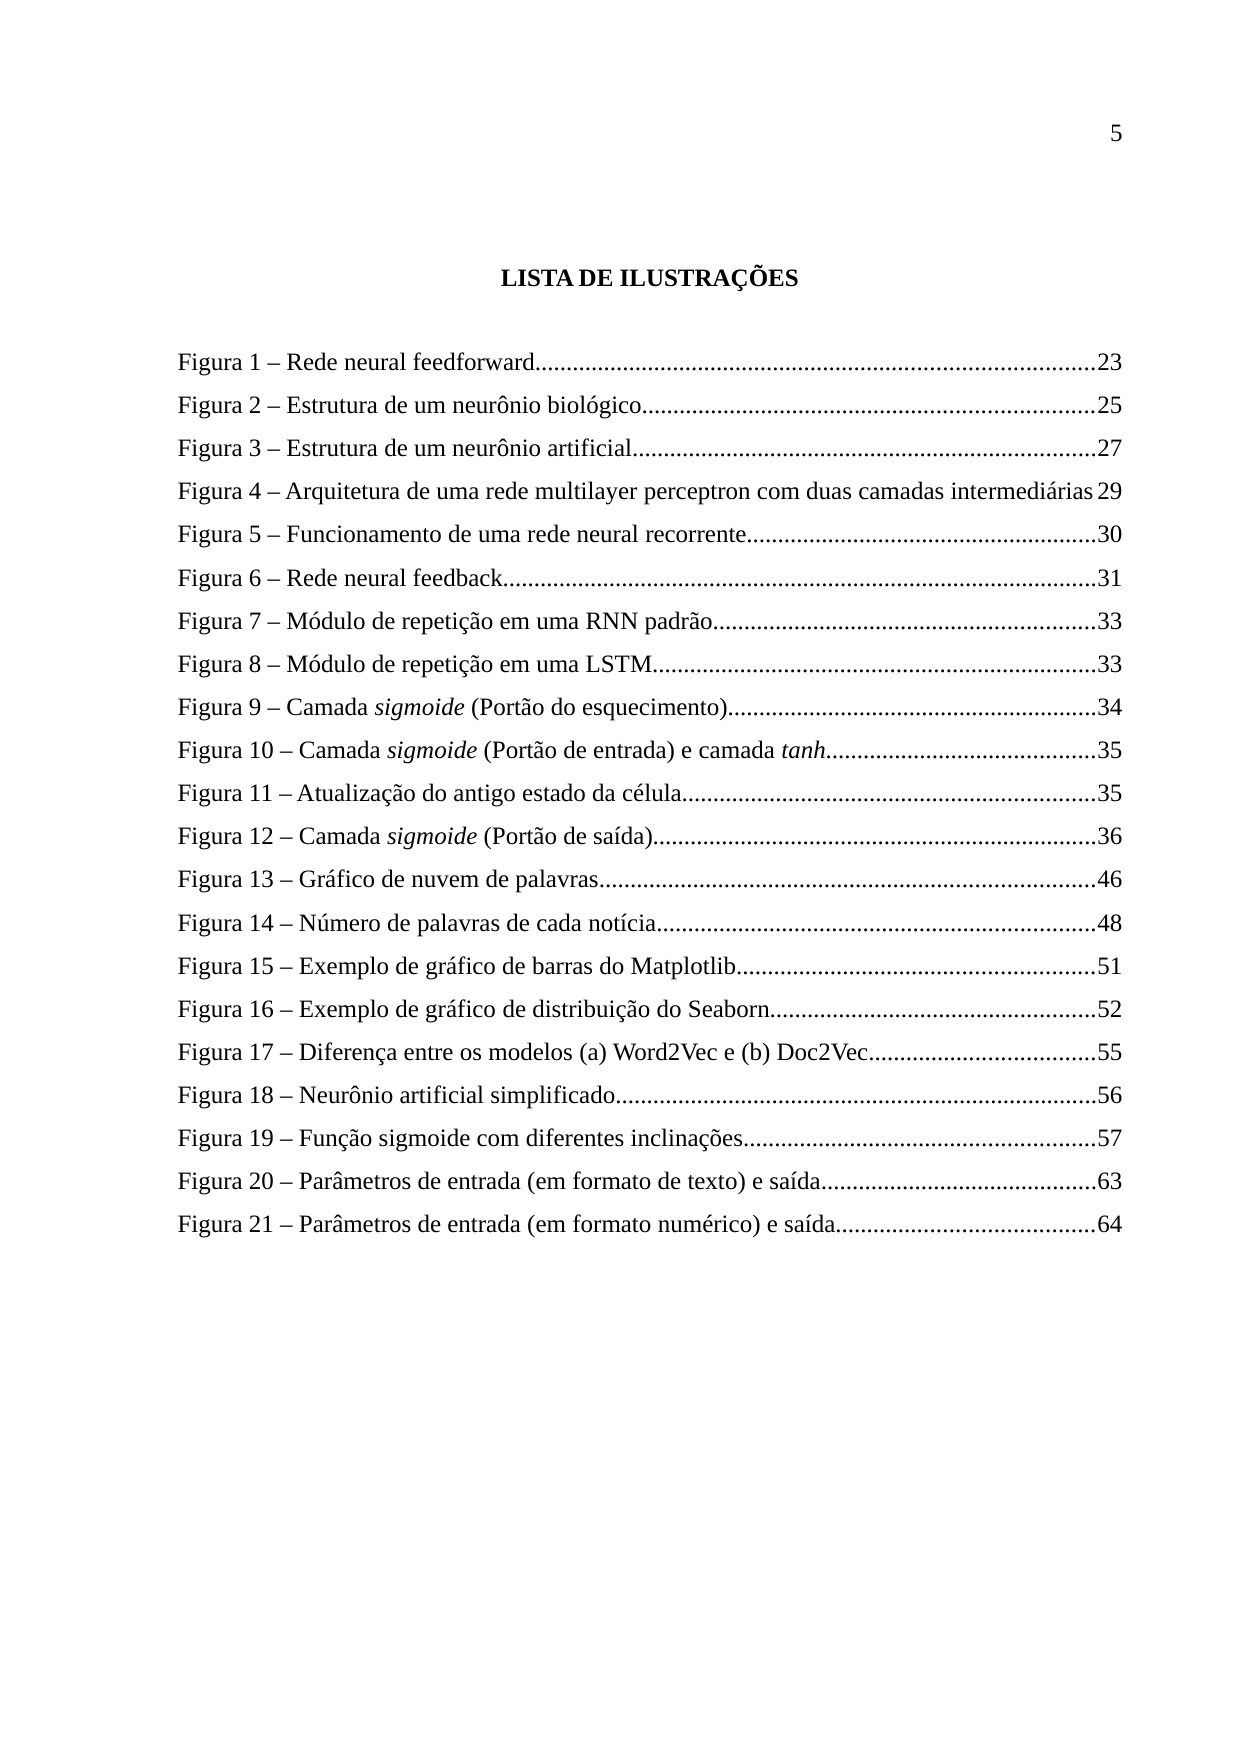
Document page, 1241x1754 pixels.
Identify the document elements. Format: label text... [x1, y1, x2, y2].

text Figura 18 – Neurônio artificial simplificado 56 [177, 1080, 1122, 1109]
text Figura 17 – Diferença entre os modelos (a) Word2Vec e (b) Doc2Vec 55 [177, 1037, 1122, 1066]
text Figura 19 – Função sigmoide com diferentes inclinações 57 [177, 1123, 1122, 1152]
text Figura 2 – Estrutura de um neurônio biológico 25 [177, 390, 1122, 419]
text Figura 3 – Estrutura de um neurônio artificial 27 [177, 433, 1122, 462]
text Figura 12 – Camada sigmoide (Portão de saída) 36 [177, 821, 1122, 850]
text Figura 16 – Exemplo de gráfico de distribuição do Seaborn 52 [177, 994, 1122, 1023]
text Figura 6 – Rede neural feedback 31 [177, 563, 1122, 591]
text Figura 13 – Gráfico de nuvem de palavras 46 [177, 864, 1122, 893]
text Figura 9 – Camada sigmoide (Portão do esquecimento) 34 [177, 692, 1122, 721]
text Figura 1 – Rede neural feedforward 23 [177, 347, 1122, 376]
text Figura 21 – Parâmetros de entrada (em formato numérico) e saída 64 [177, 1209, 1122, 1238]
text Figura 10 – Camada sigmoide (Portão de entrada) e camada tanh 35 [177, 735, 1122, 764]
text Figura 20 – Parâmetros de entrada (em formato de texto) e saída 63 [177, 1166, 1122, 1195]
subtitle LISTA DE ILUSTRAÇÕES [177, 263, 1122, 291]
text Figura 11 – Atualização do antigo estado da célula 35 [177, 778, 1122, 807]
text Figura 7 – Módulo de repetição em uma RNN padrão 33 [177, 606, 1122, 634]
text Figura 5 – Funcionamento de uma rede neural recorrente 30 [177, 519, 1122, 548]
text Figura 4 – Arquitetura de uma rede multilayer perceptron com duas camadas intermediárias 29 [177, 476, 1122, 505]
text Figura 8 – Módulo de repetição em uma LSTM 33 [177, 649, 1122, 678]
text Figura 15 – Exemplo de gráfico de barras do Matplotlib 51 [177, 951, 1122, 979]
text Figura 14 – Número de palavras de cada notícia 48 [177, 908, 1122, 936]
